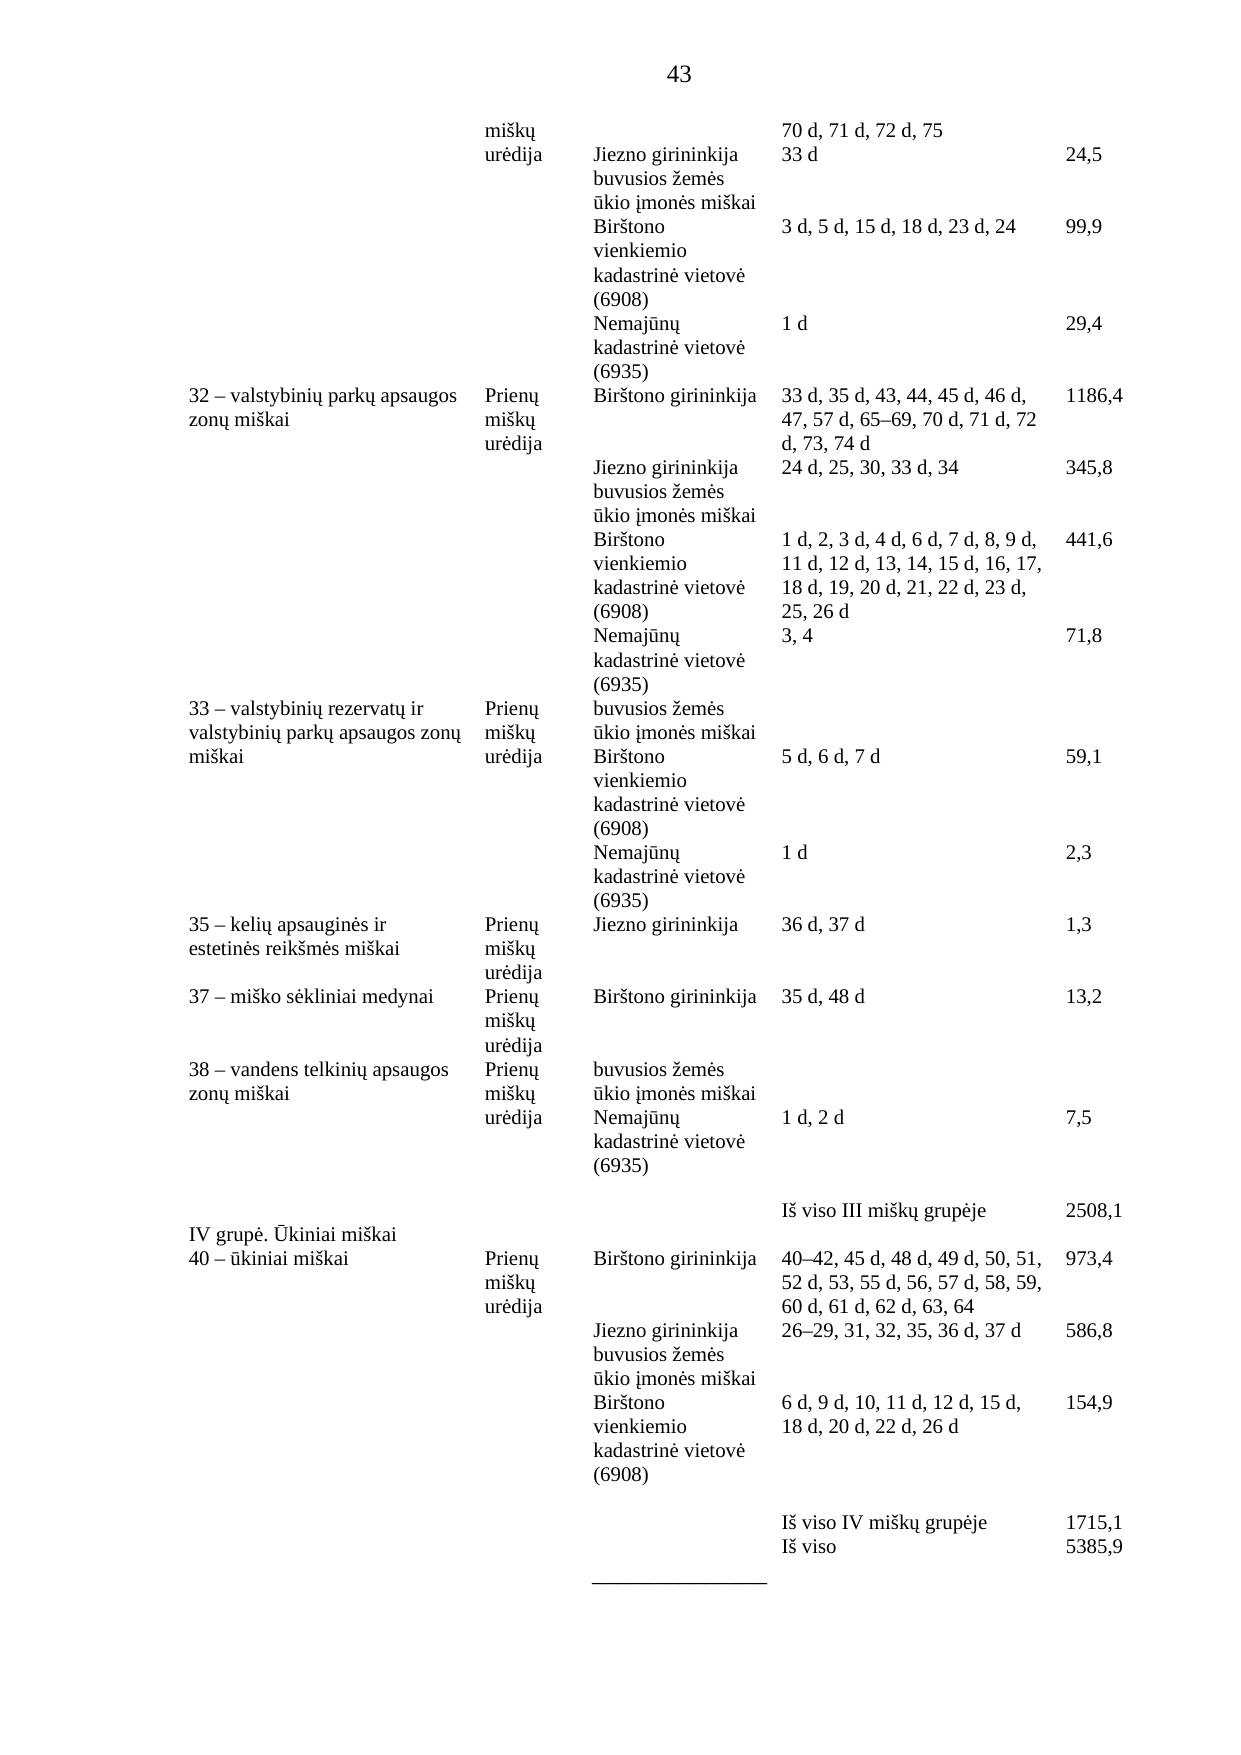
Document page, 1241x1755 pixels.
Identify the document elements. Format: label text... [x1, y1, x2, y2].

table_cell 26–29, 31, 32, 35, 36 d, 37 d [770, 1318, 1054, 1342]
table_cell 33 – valstybinių rezervatų ir valstybinių parkų apsaugos zonų miškai [177, 696, 473, 912]
table_cell IV grupė. Ūkiniai miškai [177, 1222, 473, 1246]
table_cell Prienų miškų urėdija [473, 1246, 582, 1558]
table_cell Birštono vienkiemio kadastrinė vietovė (6908) [582, 744, 770, 840]
table_cell buvusios žemės ūkio įmonės miškai [582, 479, 770, 527]
table_cell 3, 4 [770, 624, 1054, 696]
table_cell Prienų miškų urėdija [473, 383, 582, 696]
table_cell 99,9 [1054, 214, 1181, 311]
table_cell Prienų miškų urėdija [473, 912, 582, 984]
table_cell Jiezno girininkija [582, 1318, 770, 1342]
table_cell [770, 479, 1054, 527]
table_cell 7,5 [1054, 1105, 1181, 1198]
table_cell 5 d, 6 d, 7 d [770, 744, 1054, 840]
table_cell buvusios žemės ūkio įmonės miškai [582, 1342, 770, 1390]
table_cell Nemajūnų kadastrinė vietovė (6935) [582, 1105, 770, 1222]
table_cell [1054, 479, 1181, 527]
table_cell 24,5 [1054, 142, 1181, 166]
table_cell Nemajūnų kadastrinė vietovė (6935) [582, 311, 770, 383]
table_cell 1 d, 2, 3 d, 4 d, 6 d, 7 d, 8, 9 d, 11 d, 12 d, 13, 14, 15 d, 16, 17, 18 d, 19, 20 d, 21, 22 d, 23 d, 25, 26 d [770, 527, 1054, 623]
table_cell 2,3 [1054, 840, 1181, 912]
table_cell 1 d [770, 311, 1054, 383]
table_cell Jiezno girininkija [582, 142, 770, 166]
table_cell Jiezno girininkija [582, 455, 770, 479]
table_cell 1 d [770, 840, 1054, 912]
table_cell 6 d, 9 d, 10, 11 d, 12 d, 15 d, 18 d, 20 d, 22 d, 26 d [770, 1390, 1054, 1510]
table_cell Birštono girininkija [582, 984, 770, 1057]
table_cell 586,8 [1054, 1318, 1181, 1342]
table_cell Birštono girininkija [582, 383, 770, 455]
table_cell 1,3 [1054, 912, 1181, 984]
table_cell 35 d, 48 d [770, 984, 1054, 1057]
table_cell [1054, 1222, 1181, 1246]
table_cell 1715,1 [1054, 1510, 1181, 1534]
table_cell Iš viso [770, 1534, 1054, 1558]
table_cell 973,4 [1054, 1246, 1181, 1318]
table_cell 59,1 [1054, 744, 1181, 840]
table_cell 37 – miško sėkliniai medynai [177, 984, 473, 1057]
table_cell Jiezno girininkija [582, 912, 770, 984]
table_cell [770, 1222, 1054, 1246]
table_cell 5385,9 [1054, 1534, 1181, 1558]
table_cell Iš viso IV miškų grupėje [770, 1510, 1054, 1534]
table_cell [582, 1222, 770, 1246]
table_cell [1054, 166, 1181, 214]
table_cell [1054, 1057, 1181, 1105]
table_cell 3 d, 5 d, 15 d, 18 d, 23 d, 24 [770, 214, 1054, 311]
table_cell Birštono girininkija [582, 1246, 770, 1318]
table_cell miškų urėdija [473, 118, 582, 383]
table_cell [770, 166, 1054, 214]
table_cell 35 – kelių apsauginės ir estetinės reikšmės miškai [177, 912, 473, 984]
table_cell [1054, 118, 1181, 142]
table_cell 33 d, 35 d, 43, 44, 45 d, 46 d, 47, 57 d, 65–69, 70 d, 71 d, 72 d, 73, 74 d [770, 383, 1054, 455]
table_cell Iš viso III miškų grupėje [770, 1198, 1054, 1222]
table_cell Prienų miškų urėdija [473, 1057, 582, 1222]
table_cell 38 – vandens telkinių apsaugos zonų miškai [177, 1057, 473, 1222]
table_cell 1186,4 [1054, 383, 1181, 455]
table_cell 71,8 [1054, 624, 1181, 696]
table_cell 2508,1 [1054, 1198, 1181, 1222]
table_cell Prienų miškų urėdija [473, 696, 582, 912]
text ______________ [177, 1558, 1181, 1587]
table_cell [1054, 696, 1181, 744]
table_cell 1 d, 2 d [770, 1105, 1054, 1198]
table_cell 36 d, 37 d [770, 912, 1054, 984]
table_cell buvusios žemės ūkio įmonės miškai [582, 166, 770, 214]
table_cell 24 d, 25, 30, 33 d, 34 [770, 455, 1054, 479]
table_cell [473, 1222, 582, 1246]
table_cell [770, 1057, 1054, 1105]
table_cell [770, 696, 1054, 744]
table_cell Prienų miškų urėdija [473, 984, 582, 1057]
table_cell [582, 118, 770, 142]
table_cell 33 d [770, 142, 1054, 166]
table_cell 154,9 [1054, 1390, 1181, 1510]
table_cell 345,8 [1054, 455, 1181, 479]
table_cell Birštono vienkiemio kadastrinė vietovė (6908) [582, 214, 770, 311]
table_cell 32 – valstybinių parkų apsaugos zonų miškai [177, 383, 473, 696]
table_cell 40 – ūkiniai miškai [177, 1246, 473, 1558]
table_cell 29,4 [1054, 311, 1181, 383]
table_cell Nemajūnų kadastrinė vietovė (6935) [582, 840, 770, 912]
table_cell [177, 118, 473, 383]
table_cell buvusios žemės ūkio įmonės miškai [582, 1057, 770, 1105]
table_cell 441,6 [1054, 527, 1181, 623]
table_cell Nemajūnų kadastrinė vietovė (6935) [582, 624, 770, 696]
table_cell [1054, 1342, 1181, 1390]
table_cell [770, 1342, 1054, 1390]
table_cell 70 d, 71 d, 72 d, 75 [770, 118, 1054, 142]
table_cell Birštono vienkiemio kadastrinė vietovė (6908) [582, 1390, 770, 1558]
table_cell 13,2 [1054, 984, 1181, 1057]
table_cell 40–42, 45 d, 48 d, 49 d, 50, 51, 52 d, 53, 55 d, 56, 57 d, 58, 59, 60 d, 61 d, 62 d, 63, 64 [770, 1246, 1054, 1318]
table_cell Birštono vienkiemio kadastrinė vietovė (6908) [582, 527, 770, 623]
table_cell buvusios žemės ūkio įmonės miškai [582, 696, 770, 744]
